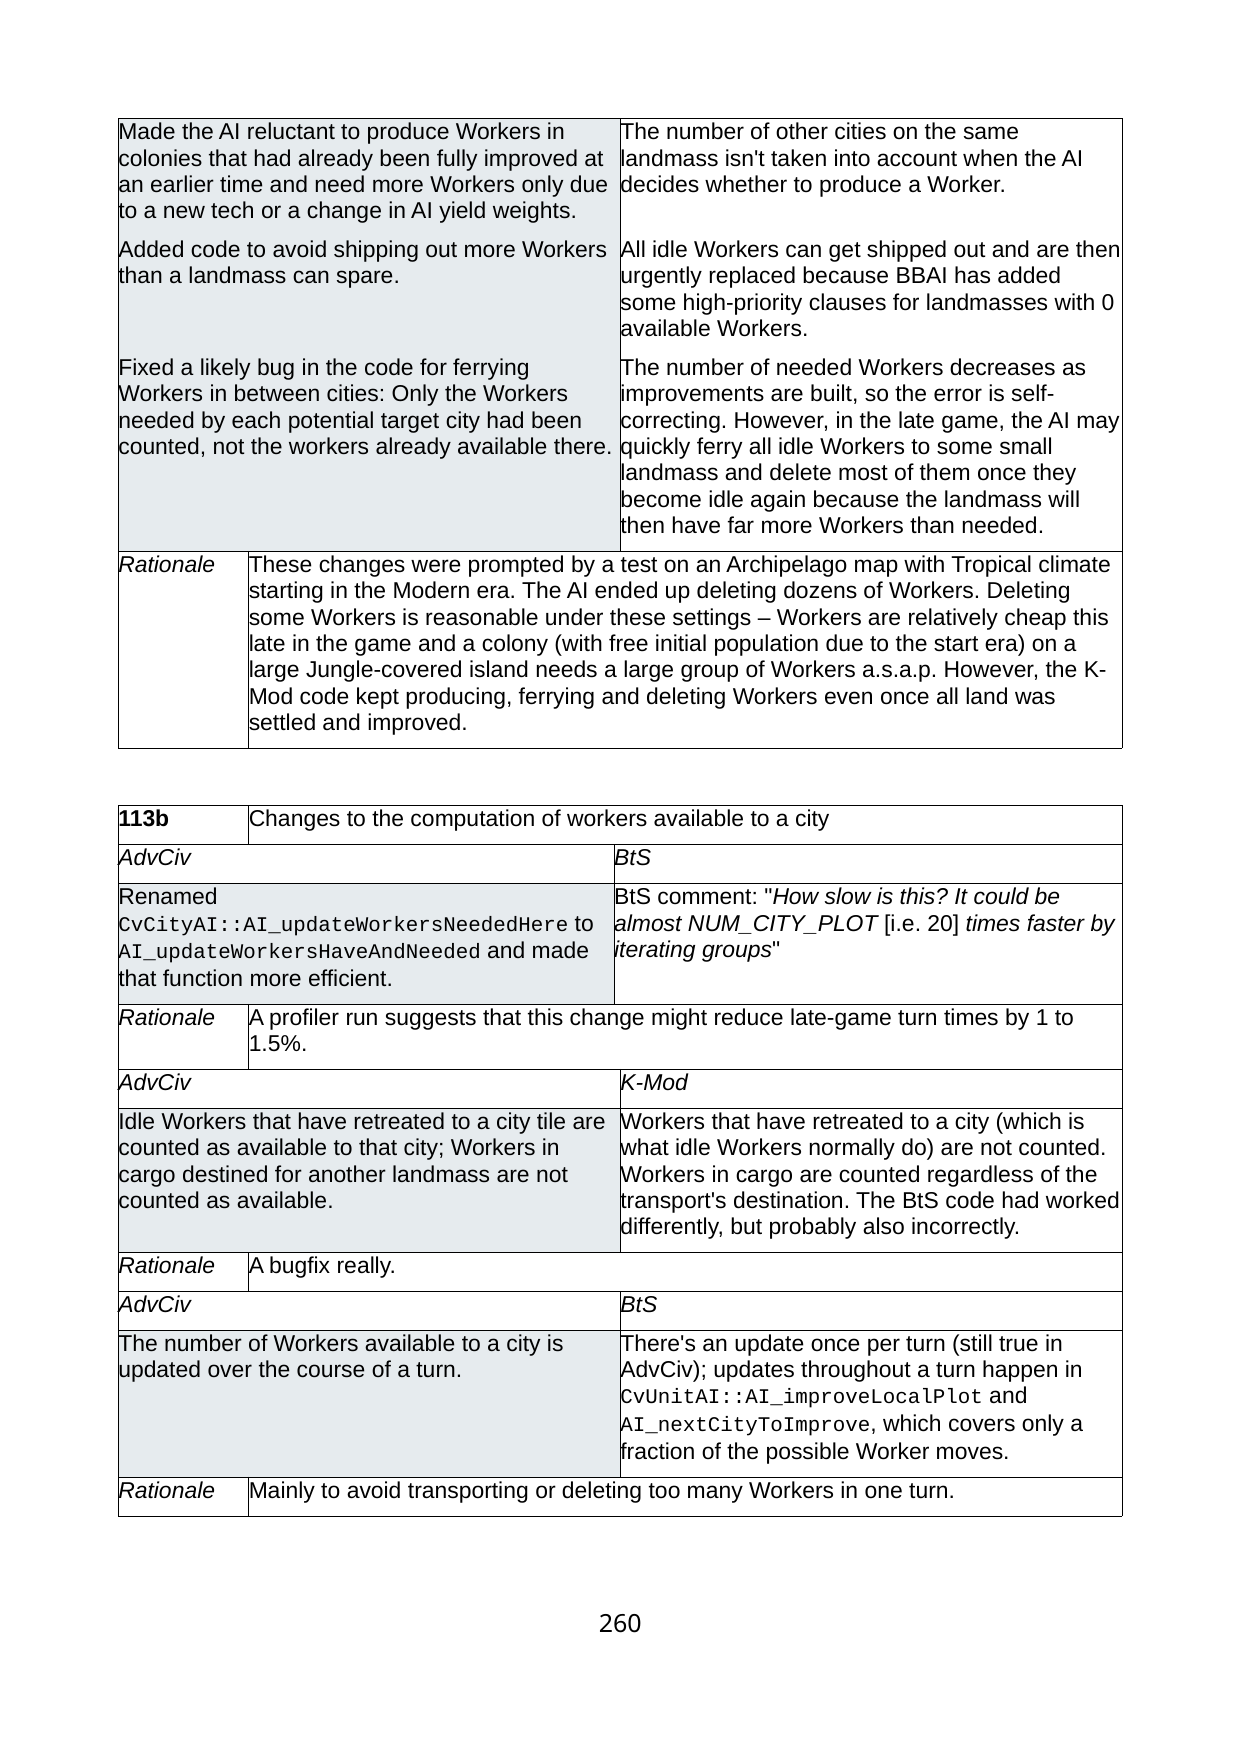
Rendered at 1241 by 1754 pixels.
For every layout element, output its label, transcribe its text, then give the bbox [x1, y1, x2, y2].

table_cell There's an update once per turn (still true in AdvCiv); updates throughout a turn happen in CvUnitAI::AI_improveLocalPlot and AI_nextCityToImprove, which covers only a fraction of the possible Worker moves. [621, 1331, 1122, 1477]
table_cell A profiler run suggests that this change might reduce late-game turn times by 1 to 1.5%. [249, 1005, 1122, 1069]
table_cell K-Mod [621, 1070, 1122, 1108]
table_cell Rationale [119, 1005, 248, 1069]
table_cell The number of other cities on the same landmass isn't taken into account when the AI decides whether to produce a Worker. All idle Workers can get shipped out and are then urgently replaced because BBAI has added some high-priority clauses for landmasses with 0 available Workers. The number of needed Workers decreases as improvements are built, so the error is self-correcting. However, in the late game, the AI may quickly ferry all idle Workers to some small landmass and delete most of them once they become idle again because the landmass will then have far more Workers than needed. [621, 119, 1122, 551]
table_cell The number of Workers available to a city is updated over the course of a turn. [119, 1331, 620, 1477]
table_cell BtS [615, 845, 1122, 883]
table_cell BtS comment: "How slow is this? It could be almost NUM_CITY_PLOT [i.e. 20] times faster by iterating groups" [615, 884, 1122, 1004]
table_cell AdvCiv [119, 1070, 620, 1108]
table_cell Idle Workers that have retreated to a city tile are counted as available to that city; Workers in cargo destined for another landmass are not counted as available. [119, 1109, 620, 1252]
table_cell A bugfix really. [249, 1253, 1122, 1291]
table_cell Rationale [119, 1253, 248, 1291]
table_header 113b [119, 806, 248, 844]
table_cell These changes were prompted by a test on an Archipelago map with Tropical climate starting in the Modern era. The AI ended up deleting dozens of Workers. Deleting some Workers is reasonable under these settings – Workers are relatively cheap this late in the game and a colony (with free initial population due to the start era) on a large Jungle-covered island needs a large group of Workers a.s.a.p. However, the K-Mod code kept producing, ferrying and deleting Workers even once all land was settled and improved. [249, 552, 1122, 748]
table_cell Rationale [119, 1478, 248, 1516]
table_header Changes to the computation of workers available to a city [249, 806, 1122, 844]
table_cell Rationale [119, 552, 248, 748]
table_cell AdvCiv [119, 845, 614, 883]
table_cell BtS [621, 1292, 1122, 1330]
table_cell Renamed CvCityAI::AI_updateWorkersNeededHere to AI_updateWorkersHaveAndNeeded and made that function more efficient. [119, 884, 614, 1004]
table_cell Workers that have retreated to a city (which is what idle Workers normally do) are not counted. Workers in cargo are counted regardless of the transport's destination. The BtS code had worked differently, but probably also incorrectly. [621, 1109, 1122, 1252]
table_cell Made the AI reluctant to produce Workers in colonies that had already been fully improved at an earlier time and need more Workers only due to a new tech or a change in AI yield weights. Added code to avoid shipping out more Workers than a landmass can spare. Fixed a likely bug in the code for ferrying Workers in between cities: Only the Workers needed by each potential target city had been counted, not the workers already available there. [119, 119, 620, 551]
table_cell Mainly to avoid transporting or deleting too many Workers in one turn. [249, 1478, 1122, 1516]
table_cell AdvCiv [119, 1292, 620, 1330]
